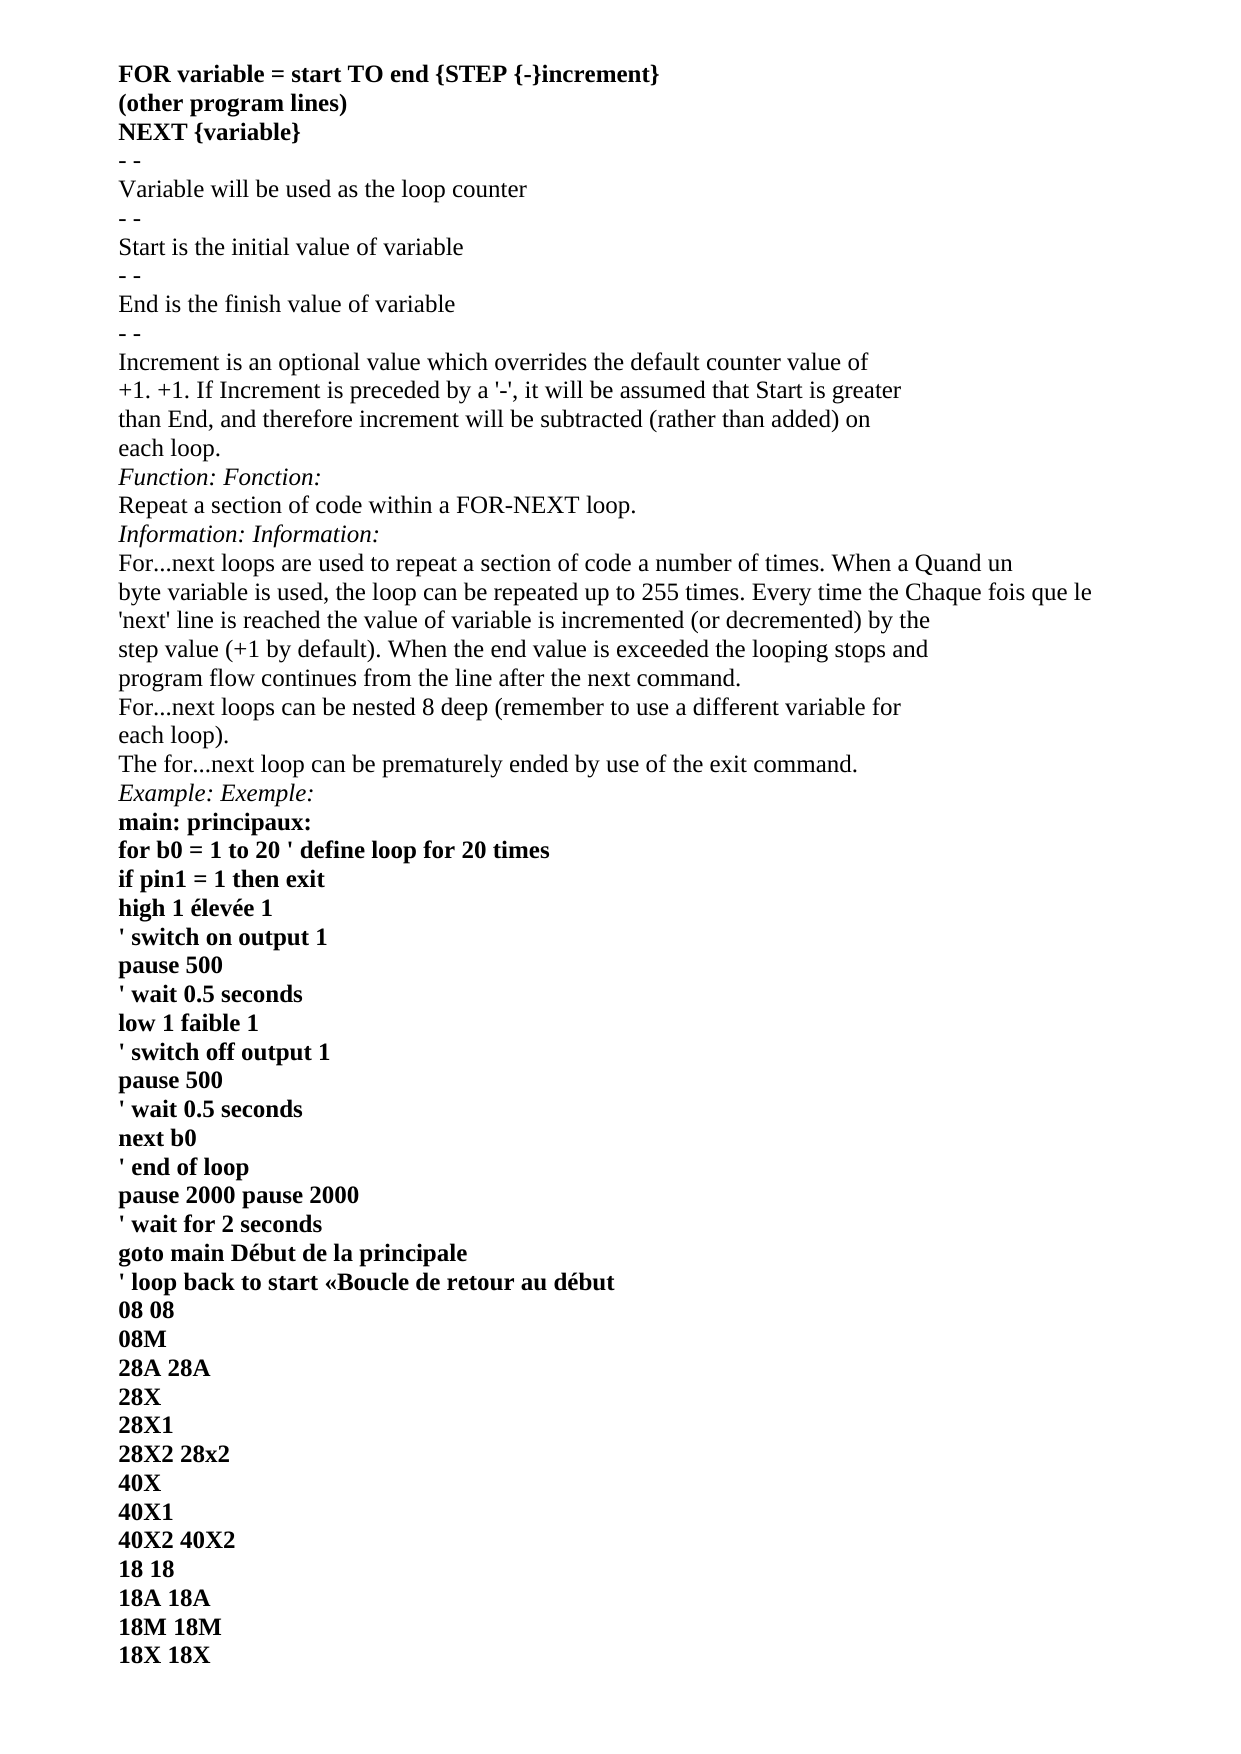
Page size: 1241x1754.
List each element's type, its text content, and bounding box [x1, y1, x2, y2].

text low 1 faible 1 [118, 1008, 1181, 1037]
text Repeat a section of code within a FOR-NEXT loop. [118, 490, 1181, 519]
text Variable will be used as the loop counter [118, 174, 1181, 203]
text Start is the initial value of variable [118, 232, 1181, 260]
text ' wait for 2 seconds [118, 1209, 1181, 1238]
text each loop. [118, 433, 1181, 462]
text high 1 élevée 1 [118, 893, 1181, 922]
text goto main Début de la principale [118, 1238, 1181, 1267]
text than End, and therefore increment will be subtracted (rather than added) on [118, 404, 1181, 433]
text next b0 [118, 1123, 1181, 1152]
text pause 500 [118, 950, 1181, 979]
text ' end of loop [118, 1152, 1181, 1180]
text - - [118, 260, 1181, 289]
text 18X 18X [118, 1640, 1181, 1669]
text step value (+1 by default). When the end value is exceeded the looping stops and [118, 634, 1181, 663]
text FOR variable = start TO end {STEP {-}increment} [118, 59, 1181, 88]
text 18A 18A [118, 1583, 1181, 1612]
text 28X [118, 1382, 1181, 1410]
text 18 18 [118, 1554, 1181, 1583]
text +1. +1. If Increment is preceded by a '-', it will be assumed that Start is greater [118, 375, 1181, 404]
text 40X [118, 1468, 1181, 1497]
text byte variable is used, the loop can be repeated up to 255 times. Every time the Chaque fois que le [118, 577, 1181, 605]
text pause 500 [118, 1065, 1181, 1094]
text Increment is an optional value which overrides the default counter value of [118, 347, 1181, 375]
text ' wait 0.5 seconds [118, 1094, 1181, 1123]
text - - [118, 203, 1181, 232]
text End is the finish value of variable [118, 289, 1181, 318]
text ' wait 0.5 seconds [118, 979, 1181, 1008]
text - - [118, 145, 1181, 174]
text ' loop back to start «Boucle de retour au début [118, 1267, 1181, 1295]
text 28X2 28x2 [118, 1439, 1181, 1468]
text 'next' line is reached the value of variable is incremented (or decremented) by the [118, 605, 1181, 634]
text program flow continues from the line after the next command. [118, 663, 1181, 692]
text - - [118, 318, 1181, 347]
text Function: Fonction: [118, 462, 1181, 490]
text For...next loops can be nested 8 deep (remember to use a different variable for [118, 692, 1181, 720]
text 18M 18M [118, 1612, 1181, 1640]
text (other program lines) [118, 88, 1181, 117]
text if pin1 = 1 then exit [118, 864, 1181, 893]
text 40X1 [118, 1497, 1181, 1525]
text 28X1 [118, 1410, 1181, 1439]
text ' switch off output 1 [118, 1037, 1181, 1065]
text for b0 = 1 to 20 ' define loop for 20 times [118, 835, 1181, 864]
text 08 08 [118, 1295, 1181, 1324]
text Information: Information: [118, 519, 1181, 548]
text main: principaux: [118, 807, 1181, 835]
text ' switch on output 1 [118, 922, 1181, 950]
text Example: Exemple: [118, 778, 1181, 807]
text The for...next loop can be prematurely ended by use of the exit command. [118, 749, 1181, 778]
text 28A 28A [118, 1353, 1181, 1382]
text For...next loops are used to repeat a section of code a number of times. When a Quand un [118, 548, 1181, 577]
text 08M [118, 1324, 1181, 1353]
text 40X2 40X2 [118, 1525, 1181, 1554]
text pause 2000 pause 2000 [118, 1180, 1181, 1209]
text each loop). [118, 720, 1181, 749]
text NEXT {variable} [118, 117, 1181, 145]
